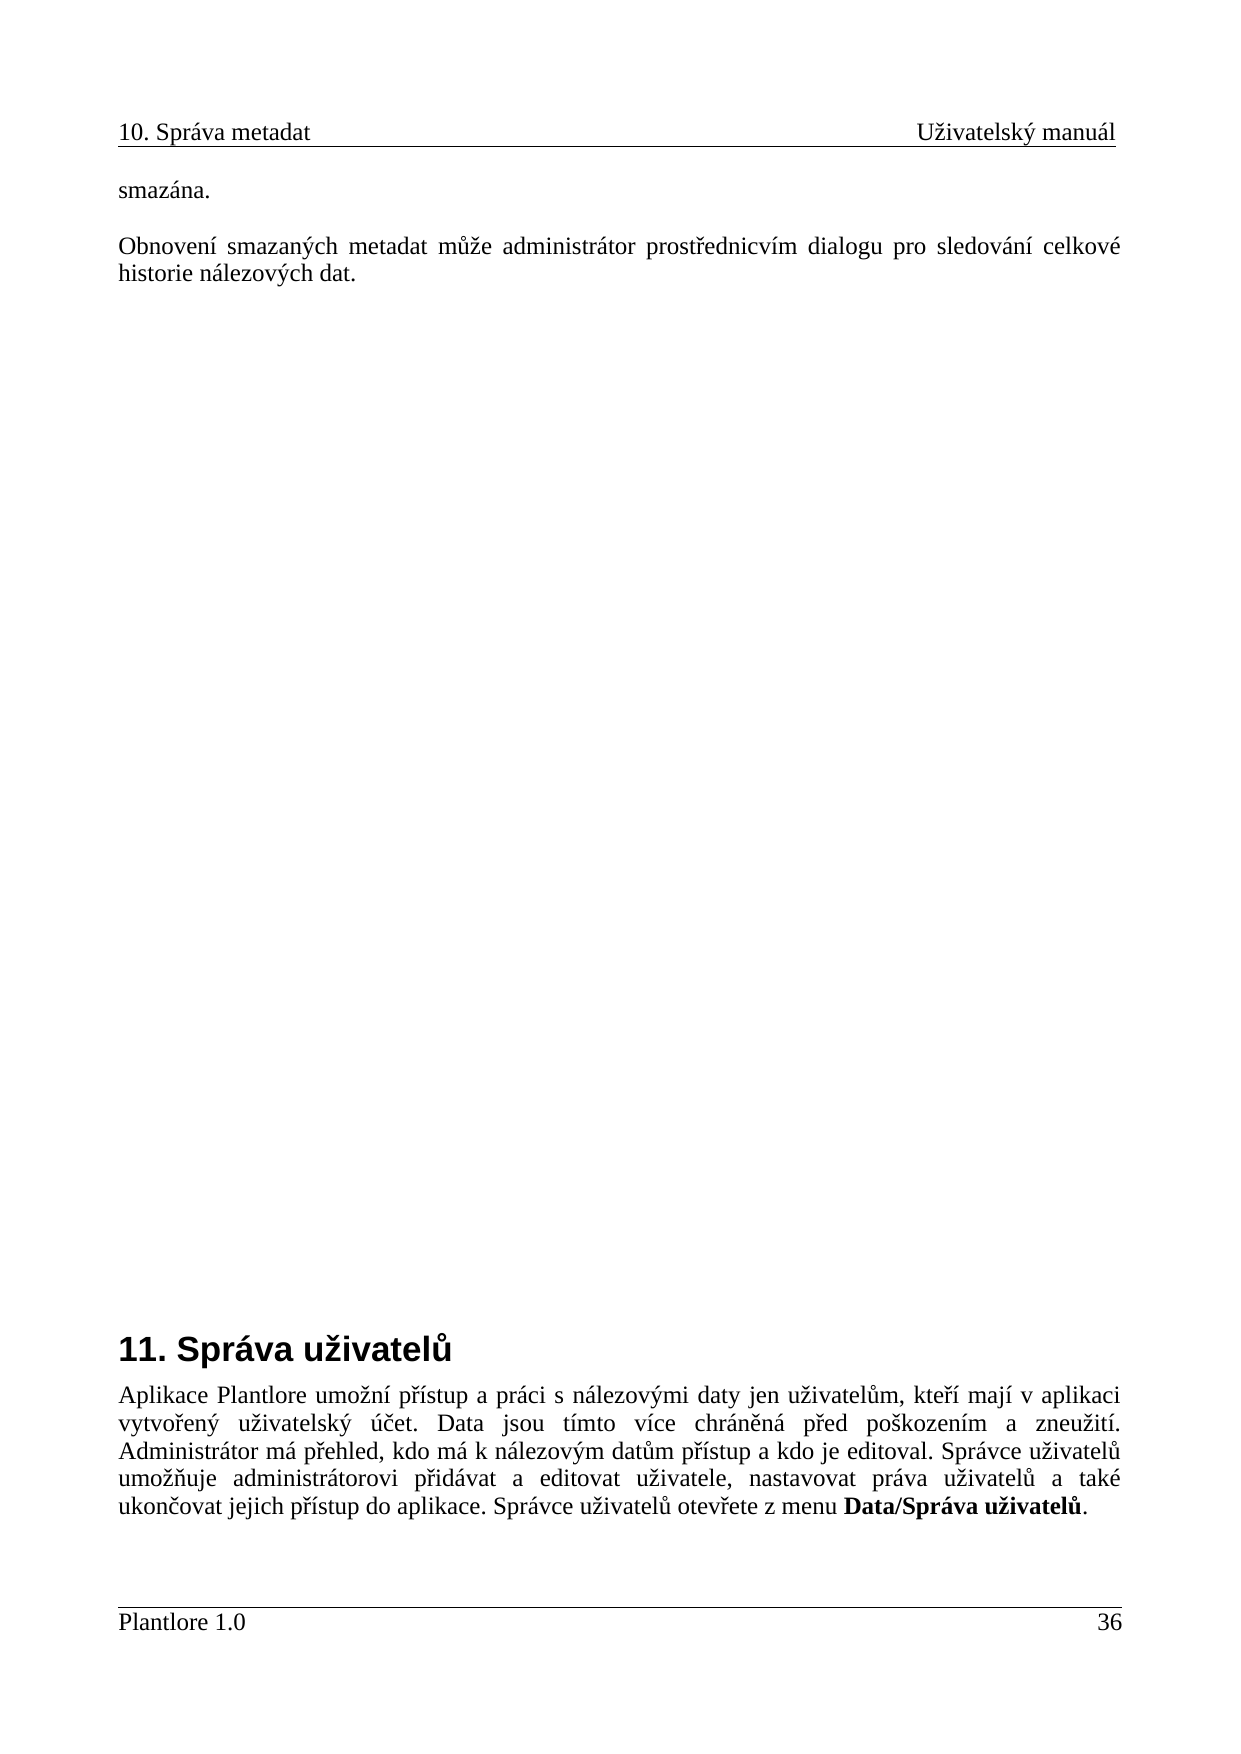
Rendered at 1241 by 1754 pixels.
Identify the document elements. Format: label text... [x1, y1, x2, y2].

text smazána. Obnovení smazaných metadat může administrátor prostřednicvím dialogu pro sledování celkové historie nálezových dat. [118, 176, 1122, 287]
text Aplikace Plantlore umožní přístup a práci s nálezovými daty jen uživatelům, kteří mají v aplikaci vytvořený uživatelský účet. Data jsou tímto více chráněná před poškozením a zneužití. Administrátor má přehled, kdo má k nálezovým datům přístup a kdo je editoval. Správce uživatelů umožňuje administrátorovi přidávat a editovat uživatele, nastavovat práva uživatelů a také ukončovat jejich přístup do aplikace. Správce uživatelů otevřete z menu Data/Správa uživatelů. [118, 1381, 1122, 1520]
subtitle 11. Správa uživatelů [118, 1330, 1122, 1369]
